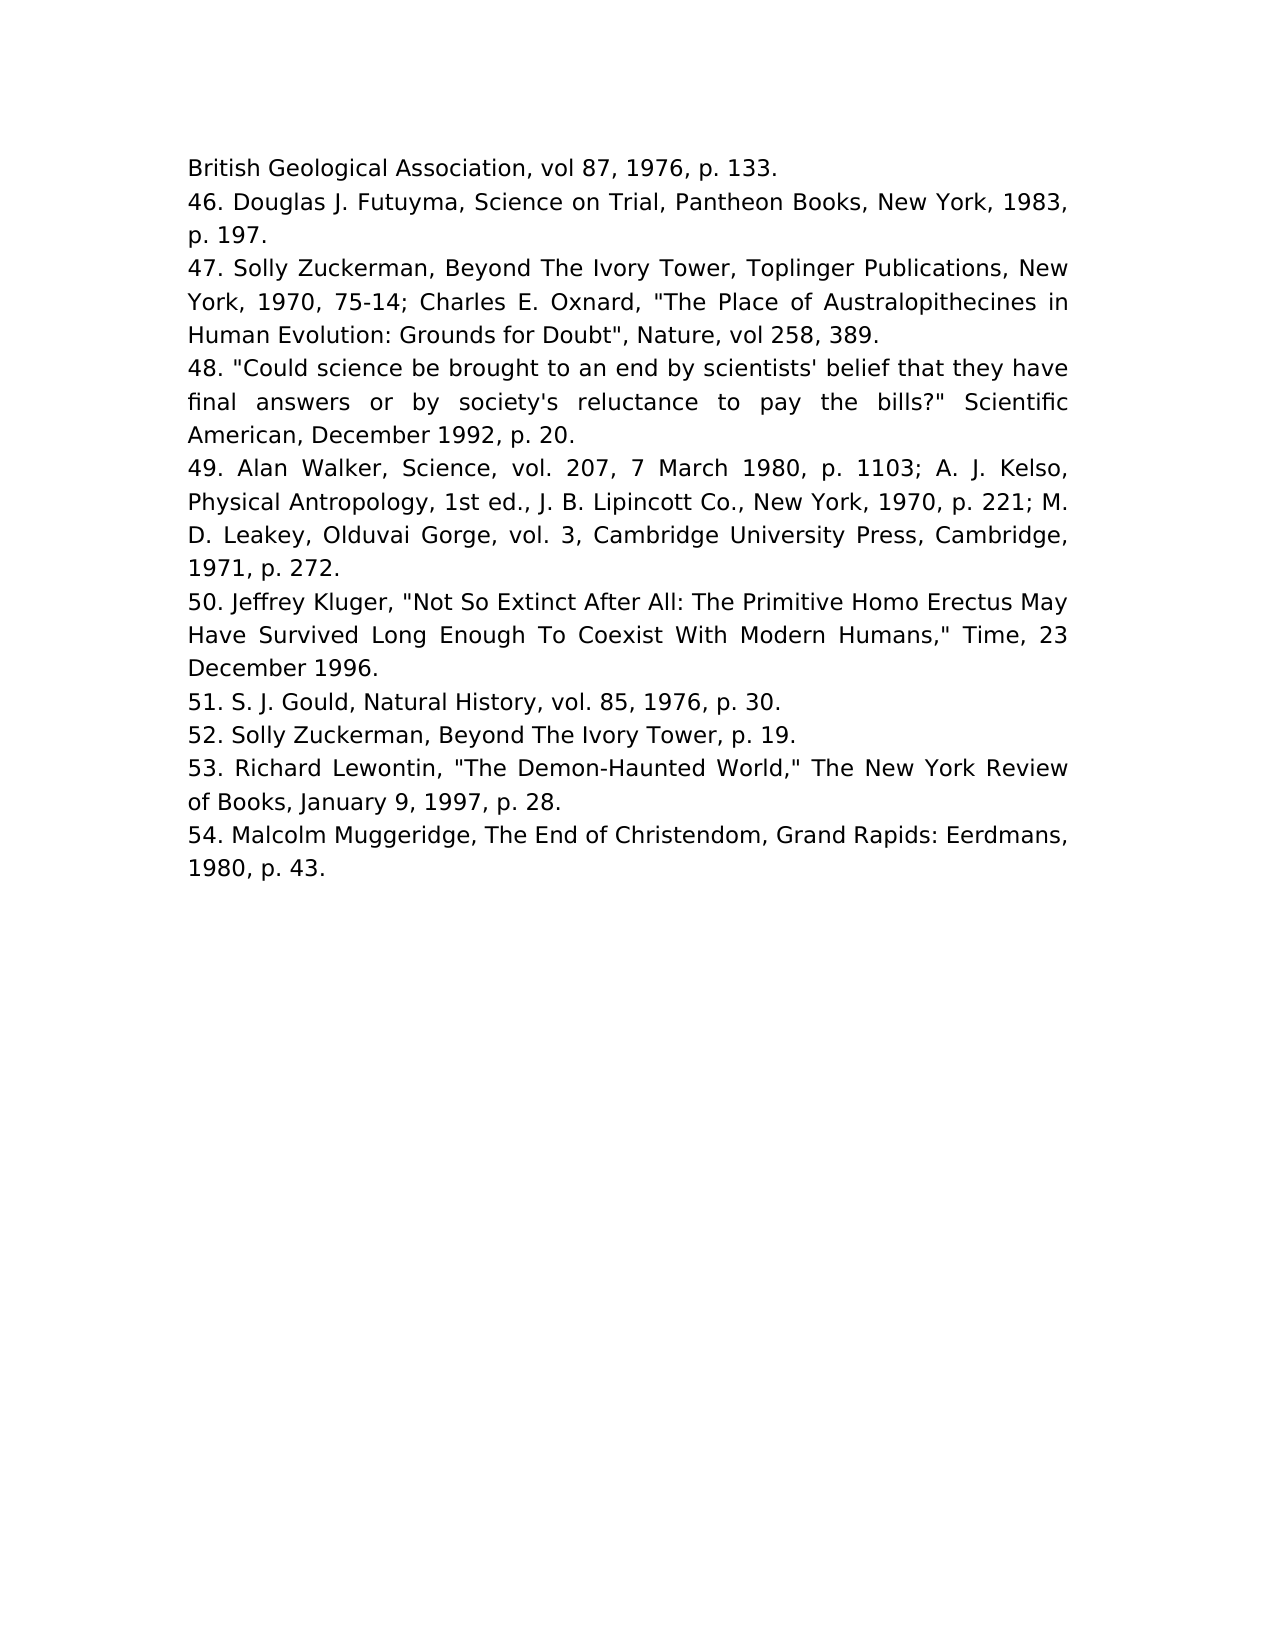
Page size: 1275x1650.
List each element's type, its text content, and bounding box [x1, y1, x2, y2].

text 50. Jeffrey Kluger, "Not So Extinct After All: The Primitive Homo Erectus May Have Survived Long Enough To Coexist With Modern Humans," Time, 23 December 1996. [187, 583, 1070, 683]
text 54. Malcolm Muggeridge, The End of Christendom, Grand Rapids: Eerdmans, 1980, p. 43. [187, 817, 1070, 883]
text 46. Douglas J. Futuyma, Science on Trial, Pantheon Books, New York, 1983, p. 197. [187, 183, 1070, 250]
text British Geological Association, vol 87, 1976, p. 133. [187, 150, 1070, 183]
text 47. Solly Zuckerman, Beyond The Ivory Tower, Toplinger Publications, New York, 1970, 75-14; Charles E. Oxnard, "The Place of Australopithecines in Human Evolution: Grounds for Doubt", Nature, vol 258, 389. [187, 250, 1070, 350]
text 49. Alan Walker, Science, vol. 207, 7 March 1980, p. 1103; A. J. Kelso, Physical Antropology, 1st ed., J. B. Lipincott Co., New York, 1970, p. 221; M. D. Leakey, Olduvai Gorge, vol. 3, Cambridge University Press, Cambridge, 1971, p. 272. [187, 450, 1070, 583]
text 53. Richard Lewontin, "The Demon-Haunted World," The New York Review of Books, January 9, 1997, p. 28. [187, 750, 1070, 817]
text 52. Solly Zuckerman, Beyond The Ivory Tower, p. 19. [187, 717, 1070, 750]
text 48. "Could science be brought to an end by scientists' belief that they have final answers or by society's reluctance to pay the bills?" Scientific American, December 1992, p. 20. [187, 350, 1070, 450]
text 51. S. J. Gould, Natural History, vol. 85, 1976, p. 30. [187, 683, 1070, 717]
